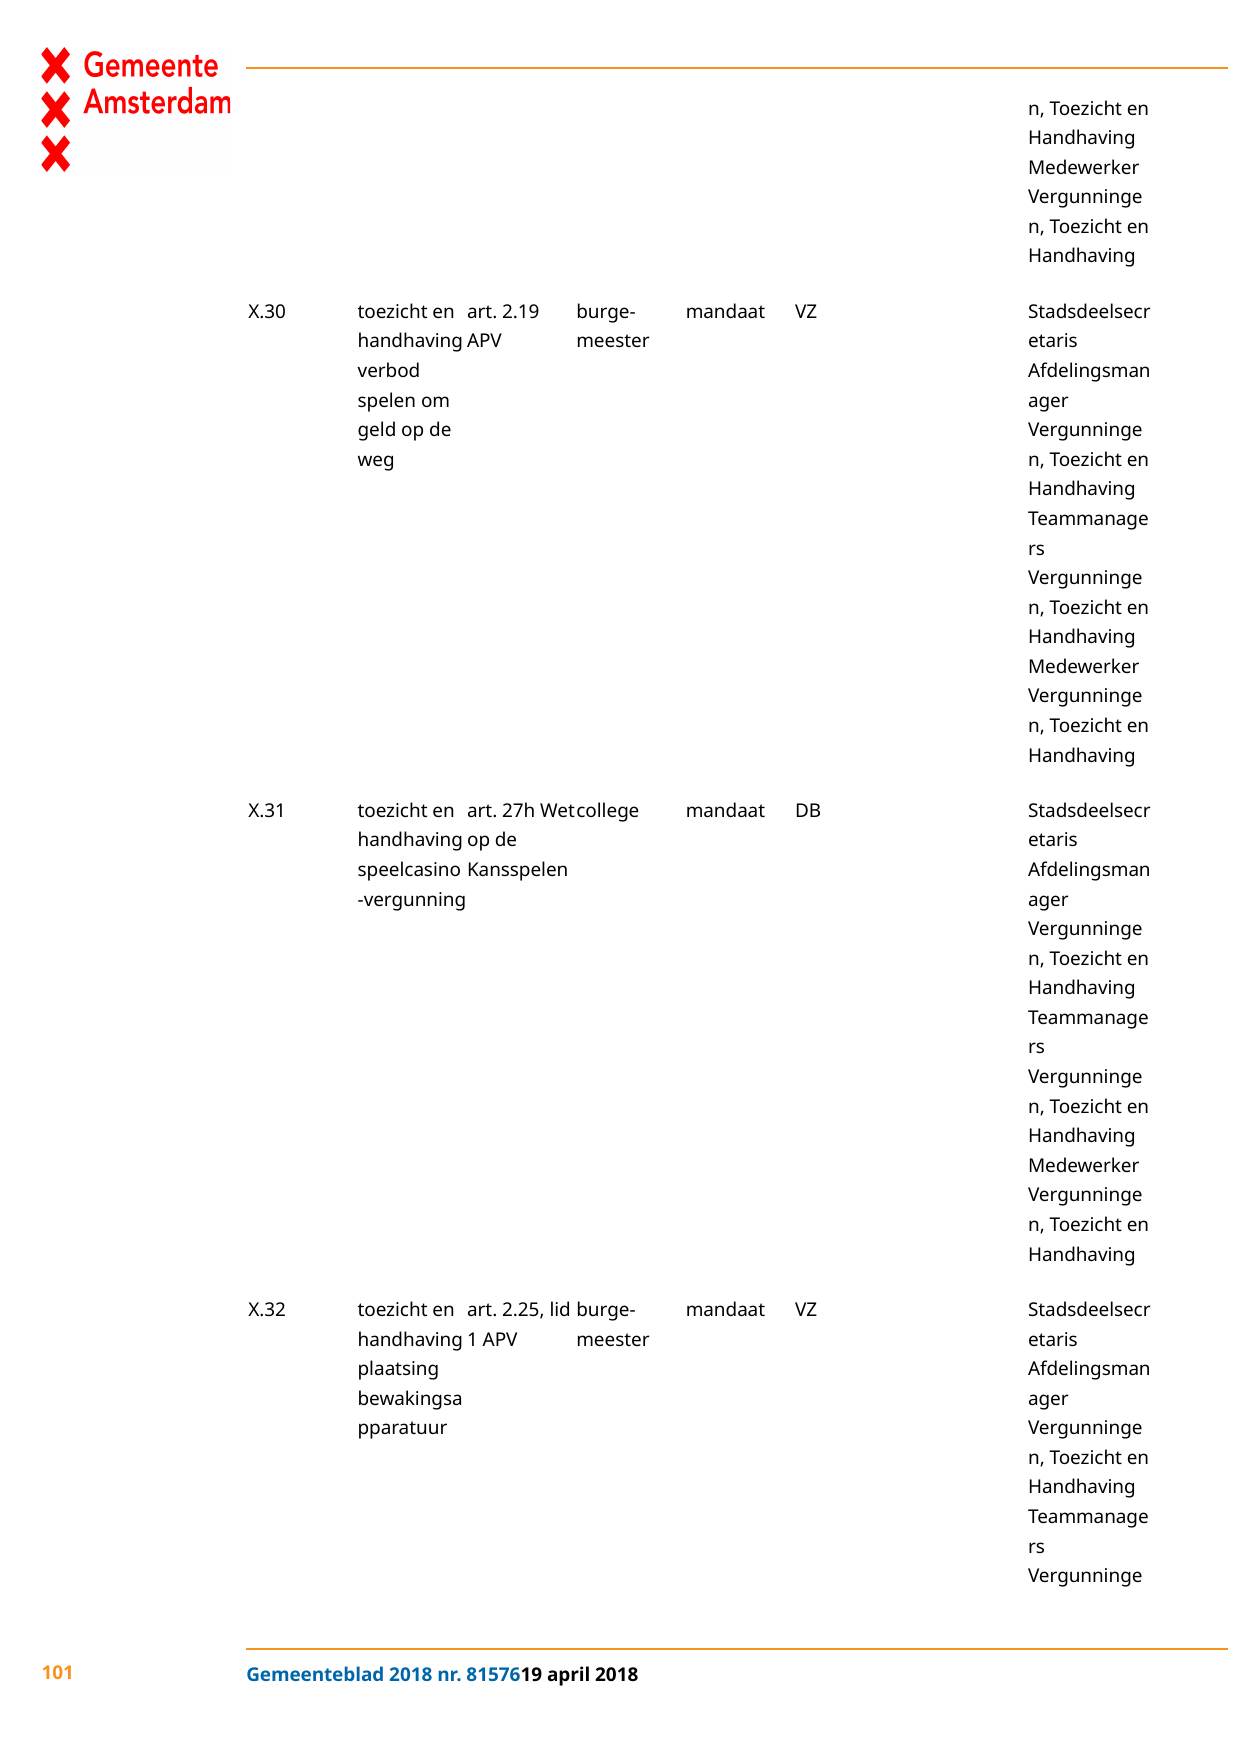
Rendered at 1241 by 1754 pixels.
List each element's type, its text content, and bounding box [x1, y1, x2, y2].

table_cell burge-meester [576, 269, 686, 767]
table_cell [576, 95, 686, 268]
table_cell art. 27h Wet op de Kansspelen [467, 768, 576, 1267]
table_cell VZ [795, 1267, 904, 1588]
table_cell Stadsdeelsecretaris Afdelingsmanager Vergunningen, Toezicht en Handhaving Teammanagers Vergunninge [1028, 1267, 1152, 1588]
table_cell [795, 95, 904, 268]
table_cell Stadsdeelsecretaris Afdelingsmanager Vergunningen, Toezicht en Handhaving Teammanagers Vergunningen, Toezicht en Handhaving Medewerker Vergunningen, Toezicht en Handhaving [1028, 768, 1152, 1267]
table_cell [904, 1267, 1028, 1588]
table_cell [686, 95, 795, 268]
table_cell [904, 95, 1028, 268]
table_cell [248, 95, 357, 268]
table_cell X.30 [248, 269, 357, 767]
picture [41, 47, 231, 172]
table_cell toezicht en handhaving verbod spelen om geld op de weg [358, 269, 467, 767]
table_cell [904, 768, 1028, 1267]
table_cell X.31 [248, 768, 357, 1267]
table_cell toezicht en handhaving speelcasino-vergunning [358, 768, 467, 1267]
table_cell [358, 95, 467, 268]
table_cell art. 2.25, lid 1 APV [467, 1267, 576, 1588]
table_cell DB [795, 768, 904, 1267]
table_cell toezicht en handhaving plaatsing bewakingsapparatuur [358, 1267, 467, 1588]
table_cell art. 2.19 APV [467, 269, 576, 767]
table_cell Stadsdeelsecretaris Afdelingsmanager Vergunningen, Toezicht en Handhaving Teammanagers Vergunningen, Toezicht en Handhaving Medewerker Vergunningen, Toezicht en Handhaving [1028, 269, 1152, 767]
table_cell mandaat [686, 269, 795, 767]
table_cell n, Toezicht en Handhaving Medewerker Vergunningen, Toezicht en Handhaving [1028, 95, 1152, 268]
table_cell mandaat [686, 768, 795, 1267]
table_cell [904, 269, 1028, 767]
table_cell burge-meester [576, 1267, 686, 1588]
table_cell X.32 [248, 1267, 357, 1588]
table_cell [467, 95, 576, 268]
table_cell VZ [795, 269, 904, 767]
table_cell mandaat [686, 1267, 795, 1588]
table_cell college [576, 768, 686, 1267]
